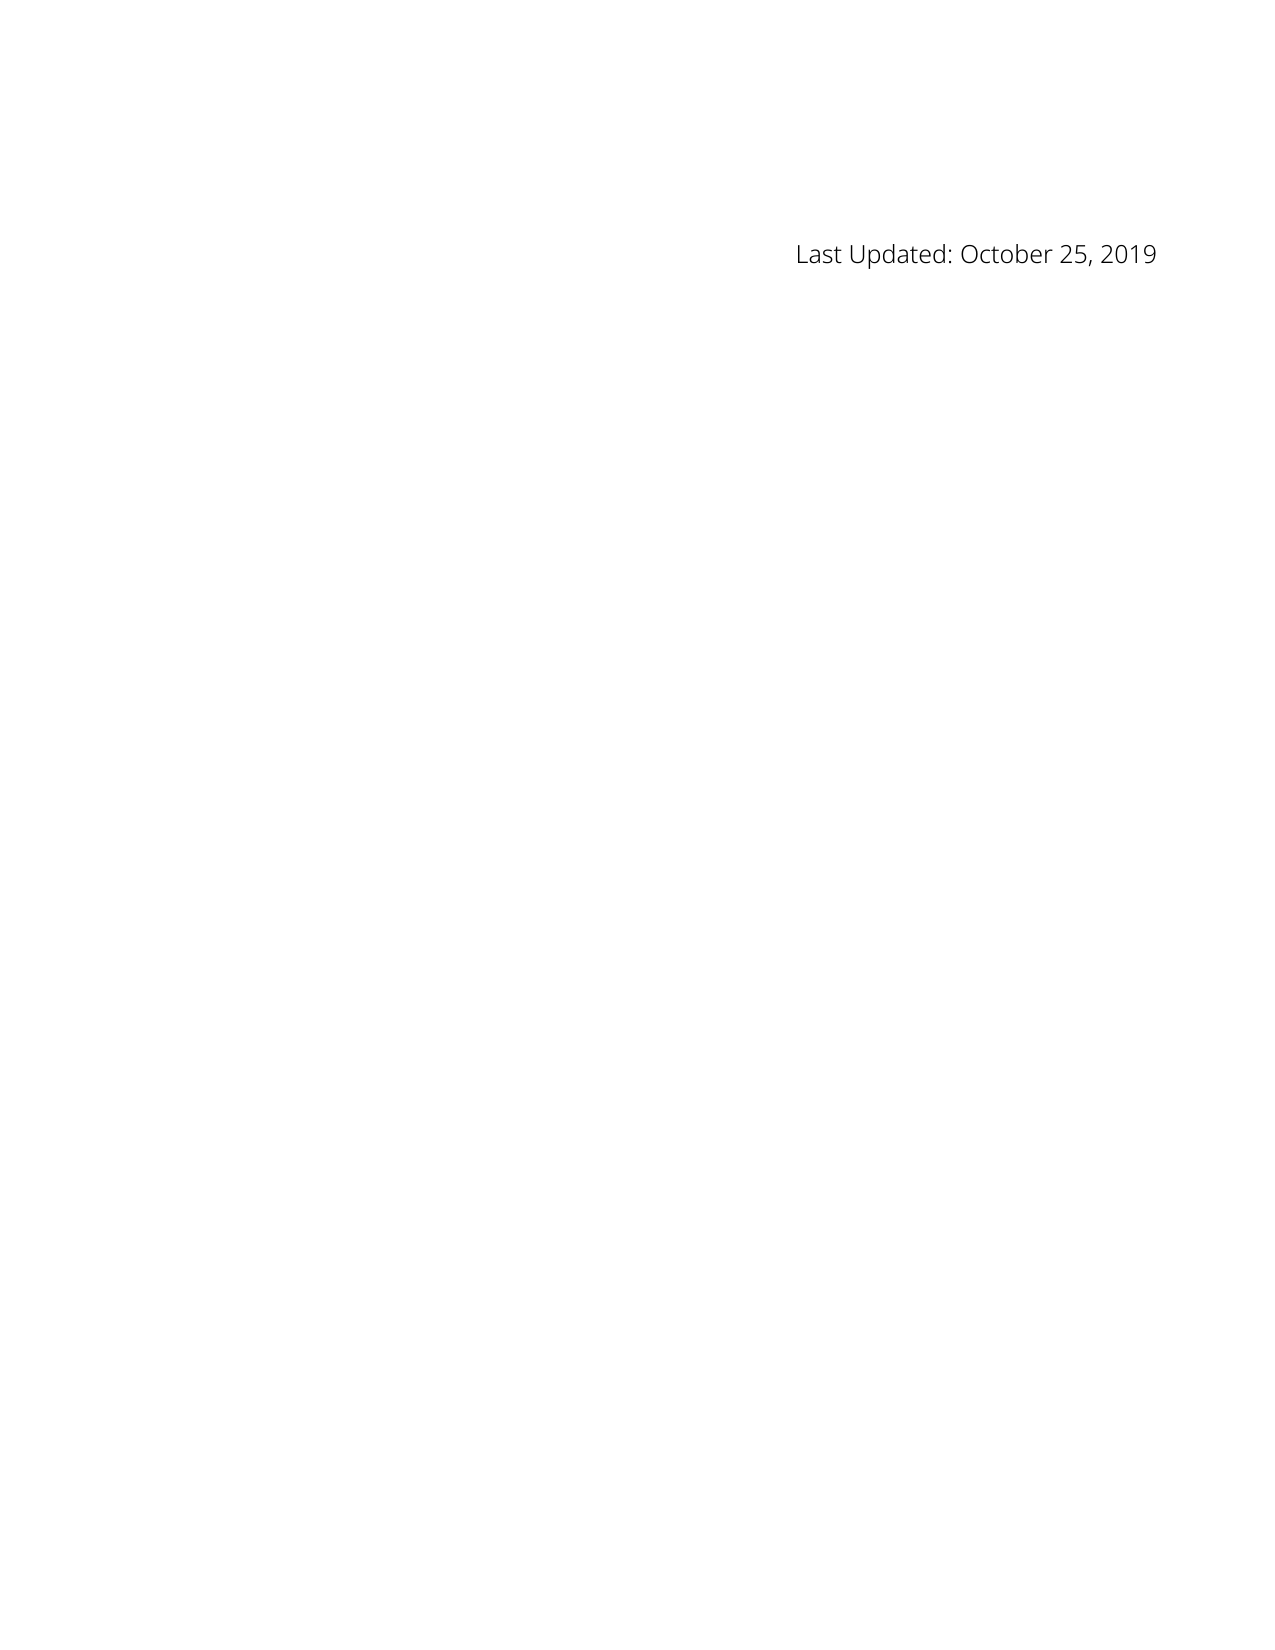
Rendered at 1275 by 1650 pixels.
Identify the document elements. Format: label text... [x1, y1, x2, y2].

text Last Updated: October 25, 2019 [118, 237, 1157, 271]
